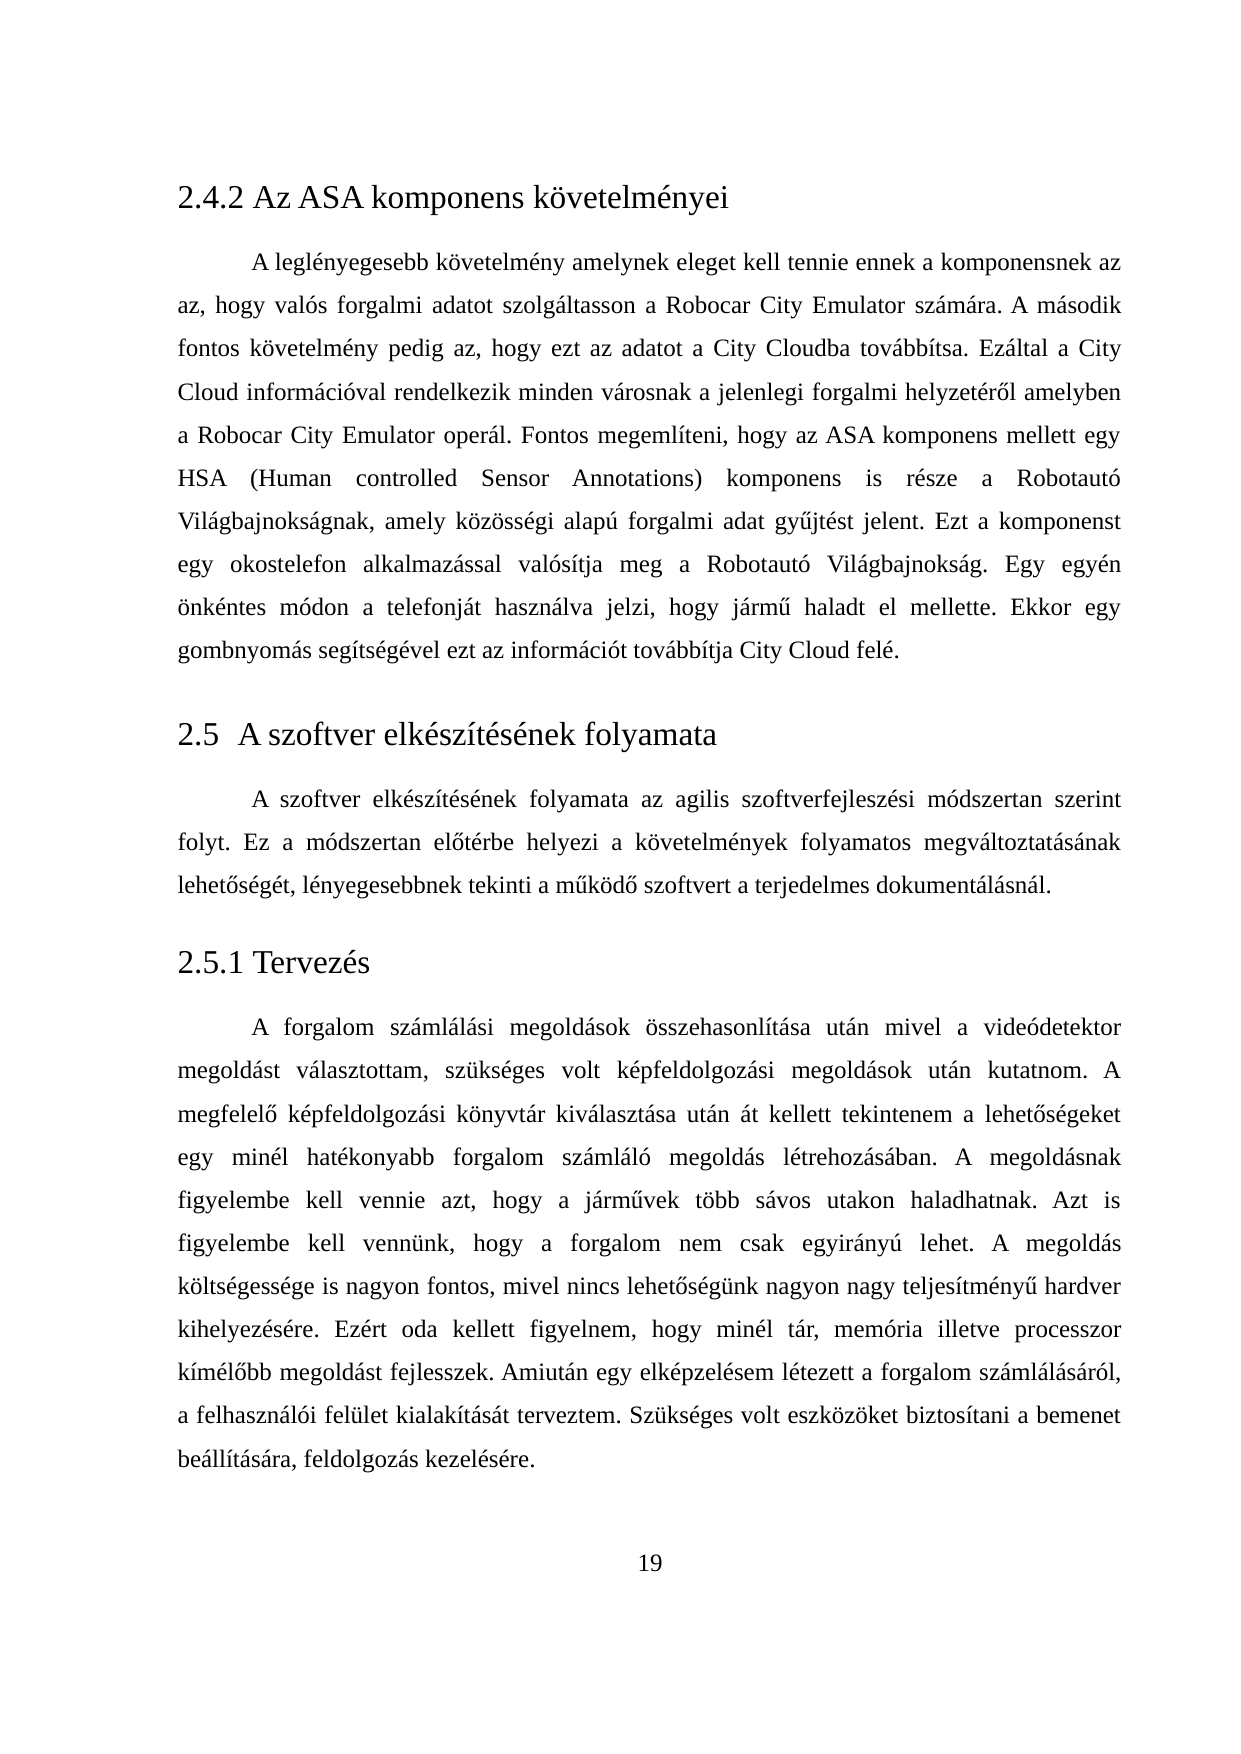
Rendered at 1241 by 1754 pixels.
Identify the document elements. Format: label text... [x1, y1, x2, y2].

text A szoftver elkészítésének folyamata az agilis szoftverfejleszési módszertan szerint folyt. Ez a módszertan előtérbe helyezi a követelmények folyamatos megváltoztatásának lehetőségét, lényegesebbnek tekinti a működő szoftvert a terjedelmes dokumentálásnál. [177, 784, 1122, 899]
subtitle Tervezés [177, 942, 1122, 981]
subtitle A szoftver elkészítésének folyamata [177, 714, 1122, 752]
subtitle Az ASA komponens követelményei [177, 177, 1122, 216]
text A forgalom számlálási megoldások összehasonlítása után mivel a videódetektor megoldást választottam, szükséges volt képfeldolgozási megoldások után kutatnom. A megfelelő képfeldolgozási könyvtár kiválasztása után át kellett tekintenem a lehetőségeket egy minél hatékonyabb forgalom számláló megoldás létrehozásában. A megoldásnak figyelembe kell vennie azt, hogy a járművek több sávos utakon haladhatnak. Azt is figyelembe kell vennünk, hogy a forgalom nem csak egyirányú lehet. A megoldás költségessége is nagyon fontos, mivel nincs lehetőségünk nagyon nagy teljesítményű hardver kihelyezésére. Ezért oda kellett figyelnem, hogy minél tár, memória illetve processzor kímélőbb megoldást fejlesszek. Amiután egy elképzelésem létezett a forgalom számlálásáról, a felhasználói felület kialakítását terveztem. Szükséges volt eszközöket biztosítani a bemenet beállítására, feldolgozás kezelésére. [177, 1012, 1122, 1472]
text A leglényegesebb követelmény amelynek eleget kell tennie ennek a komponensnek az az, hogy valós forgalmi adatot szolgáltasson a Robocar City Emulator számára. A második fontos követelmény pedig az, hogy ezt az adatot a City Cloudba továbbítsa. Ezáltal a City Cloud információval rendelkezik minden városnak a jelenlegi forgalmi helyzetéről amelyben a Robocar City Emulator operál. Fontos megemlíteni, hogy az ASA komponens mellett egy HSA (Human controlled Sensor Annotations) komponens is része a Robotautó Világbajnokságnak, amely közösségi alapú forgalmi adat gyűjtést jelent. Ezt a komponenst egy okostelefon alkalmazással valósítja meg a Robotautó Világbajnokság. Egy egyén önkéntes módon a telefonját használva jelzi, hogy jármű haladt el mellette. Ekkor egy gombnyomás segítségével ezt az információt továbbítja City Cloud felé. [177, 247, 1122, 664]
